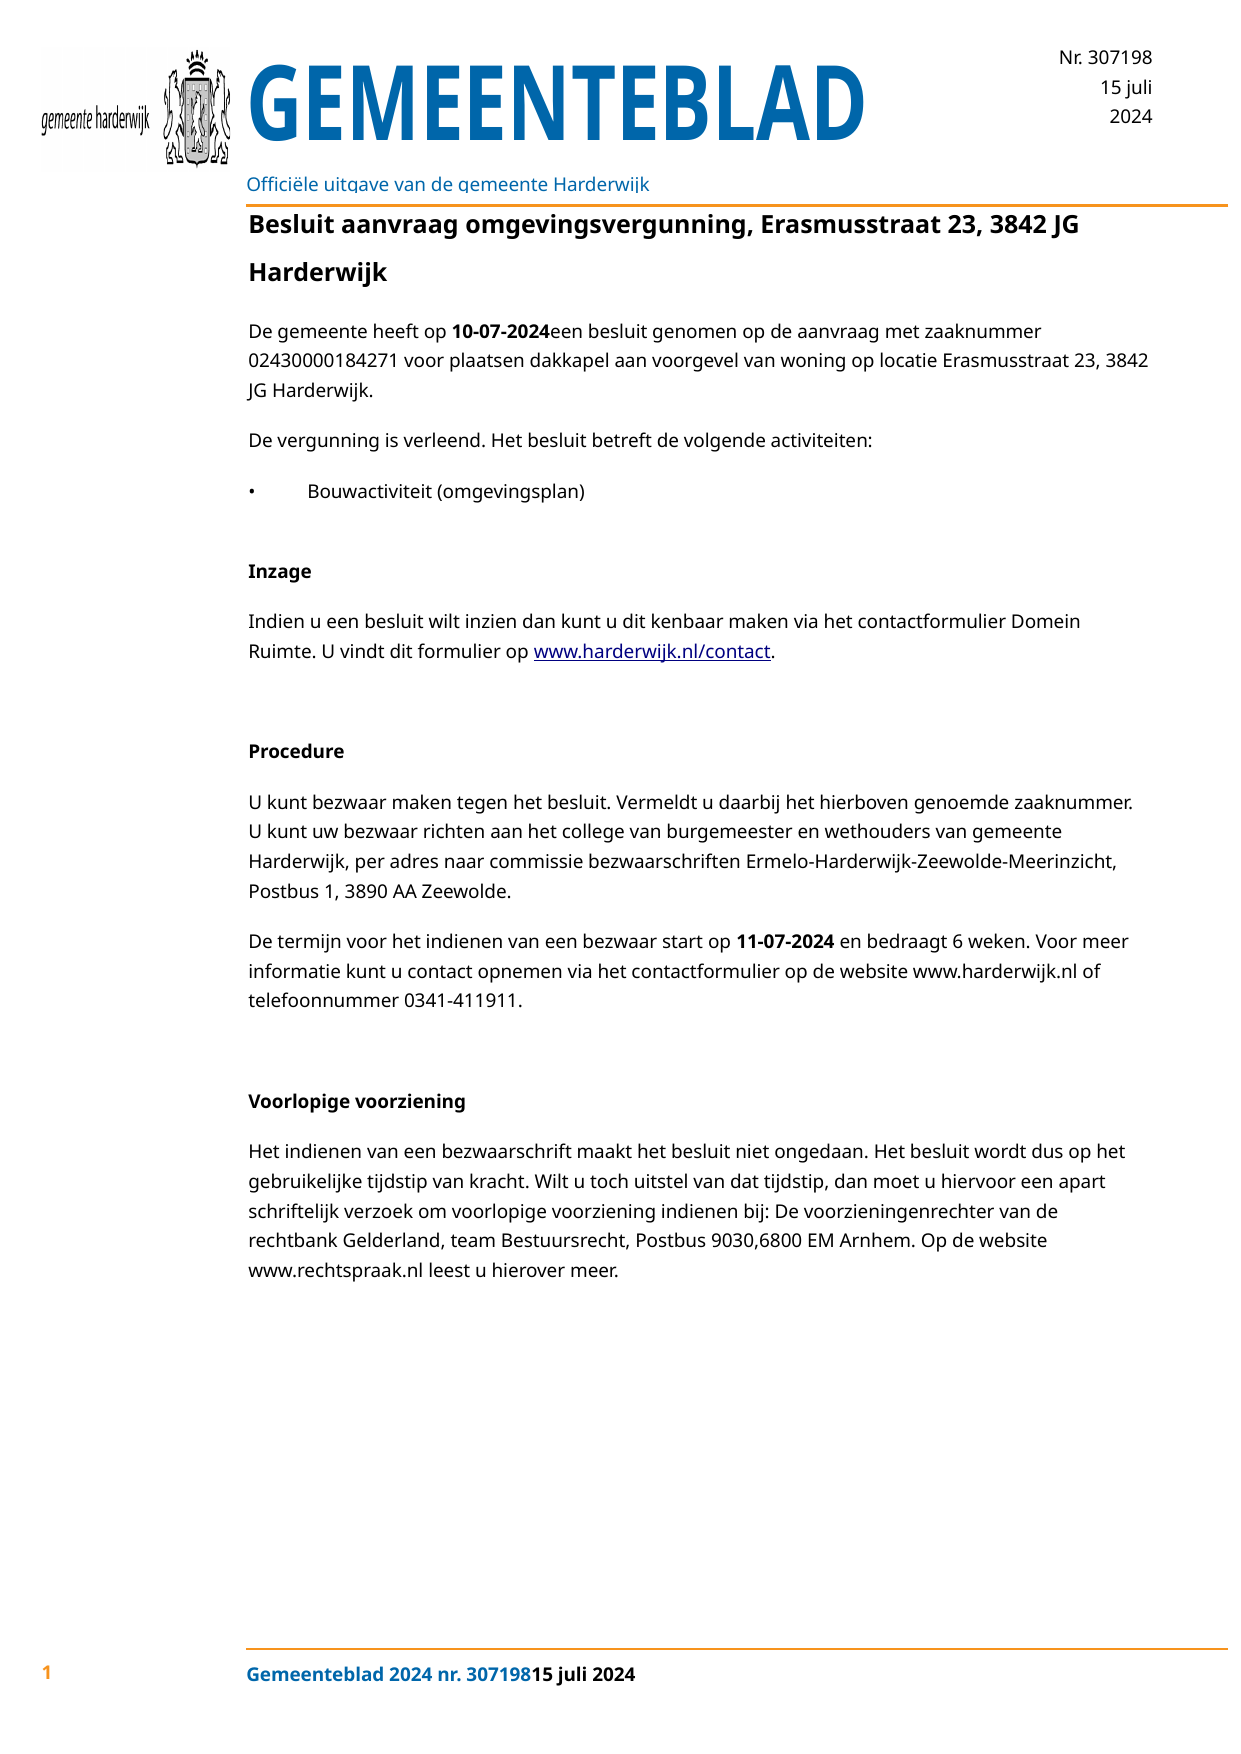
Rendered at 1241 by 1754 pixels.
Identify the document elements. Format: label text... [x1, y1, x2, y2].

text Voorlopige voorziening [248, 1088, 1152, 1114]
list Bouwactiviteit (omgevingsplan) [248, 478, 1152, 504]
text Procedure [248, 739, 1152, 764]
text De gemeente heeft op 10-07-2024een besluit genomen op de aanvraag met zaaknummer 02430000184271 voor plaatsen dakkapel aan voorgevel van woning op locatie Erasmusstraat 23, 3842 JG Harderwijk. [248, 318, 1152, 403]
text Besluit aanvraag omgevingsvergunning, Erasmusstraat 23, 3842 JG Harderwijk [248, 207, 1152, 288]
text U kunt bezwaar maken tegen het besluit. Vermeldt u daarbij het hierboven genoemde zaaknummer. U kunt uw bezwaar richten aan het college van burgemeester en wethouders van gemeente Harderwijk, per adres naar commissie bezwaarschriften Ermelo-Harderwijk-Zeewolde-Meerinzicht, Postbus 1, 3890 AA Zeewolde. [248, 789, 1152, 904]
text Het indienen van een bezwaarschrift maakt het besluit niet ongedaan. Het besluit wordt dus op het gebruikelijke tijdstip van kracht. Wilt u toch uitstel van dat tijdstip, dan moet u hiervoor een apart schriftelijk verzoek om voorlopige voorziening indienen bij: De voorzieningenrechter van de rechtbank Gelderland, team Bestuursrecht, Postbus 9030,6800 EM Arnhem. Op de website www.rechtspraak.nl leest u hierover meer. [248, 1139, 1152, 1283]
text Indien u een besluit wilt inzien dan kunt u dit kenbaar maken via het contactformulier Domein Ruimte. U vindt dit formulier op www.harderwijk.nl/contact. [248, 608, 1152, 664]
text Inzage [248, 558, 1152, 584]
text De vergunning is verleend. Het besluit betreft de volgende activiteiten: [248, 427, 1152, 453]
picture [41, 47, 231, 172]
text De termijn voor het indienen van een bezwaar start op 11-07-2024 en bedraagt 6 weken. Voor meer informatie kunt u contact opnemen via het contactformulier op de website www.harderwijk.nl of telefoonnummer 0341-411911. [248, 928, 1152, 1013]
